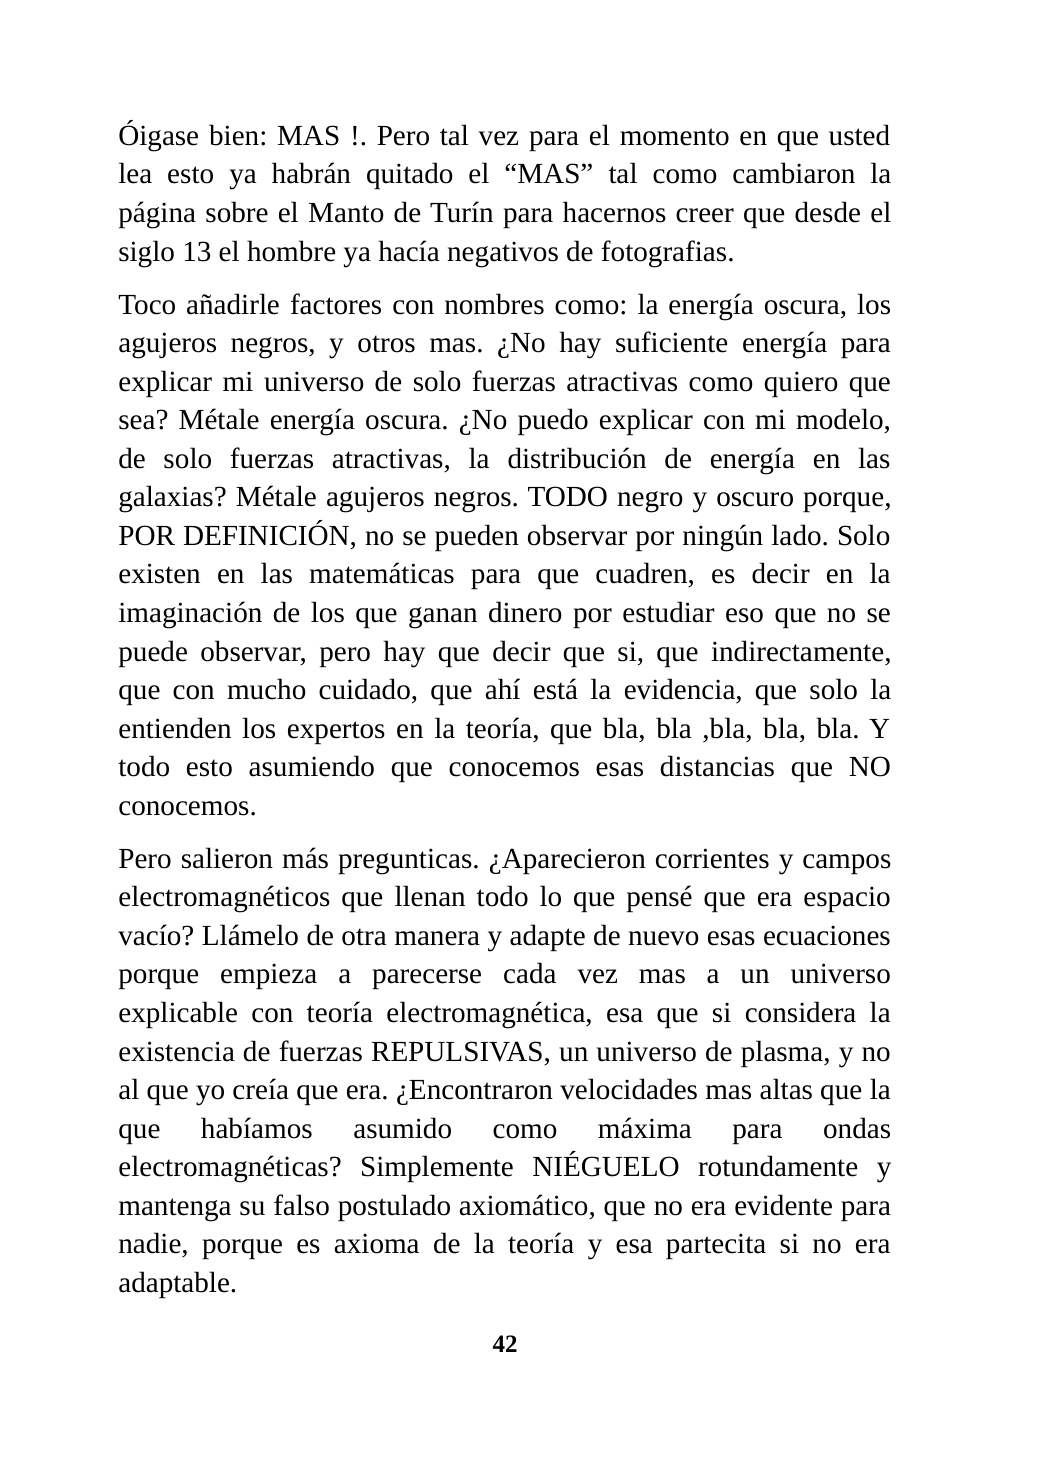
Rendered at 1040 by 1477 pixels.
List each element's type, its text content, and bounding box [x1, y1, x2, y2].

text Pero salieron más pregunticas. ¿Aparecieron corrientes y campos electromagnéticos que llenan todo lo que pensé que era espacio vacío? Llámelo de otra manera y adapte de nuevo esas ecuaciones porque empieza a parecerse cada vez mas a un universo explicable con teoría electromagnética, esa que si considera la existencia de fuerzas REPULSIVAS, un universo de plasma, y no al que yo creía que era. ¿Encontraron velocidades mas altas que la que habíamos asumido como máxima para ondas electromagnéticas? Simplemente NIÉGUELO rotundamente y mantenga su falso postulado axiomático, que no era evidente para nadie, porque es axioma de la teoría y esa partecita si no era adaptable. [118, 841, 892, 1298]
text Toco añadirle factores con nombres como: la energía oscura, los agujeros negros, y otros mas. ¿No hay suficiente energía para explicar mi universo de solo fuerzas atractivas como quiero que sea? Métale energía oscura. ¿No puedo explicar con mi modelo, de solo fuerzas atractivas, la distribución de energía en las galaxias? Métale agujeros negros. TODO negro y oscuro porque, POR DEFINICIÓN, no se pueden observar por ningún lado. Solo existen en las matemáticas para que cuadren, es decir en la imaginación de los que ganan dinero por estudiar eso que no se puede observar, pero hay que decir que si, que indirectamente, que con mucho cuidado, que ahí está la evidencia, que solo la entienden los expertos en la teoría, que bla, bla ,bla, bla, bla. Y todo esto asumiendo que conocemos esas distancias que NO conocemos. [118, 287, 892, 821]
text Óigase bien: MAS !. Pero tal vez para el momento en que usted lea esto ya habrán quitado el “MAS” tal como cambiaron la página sobre el Manto de Turín para hacernos creer que desde el siglo 13 el hombre ya hacía negativos de fotografias. [118, 118, 892, 267]
